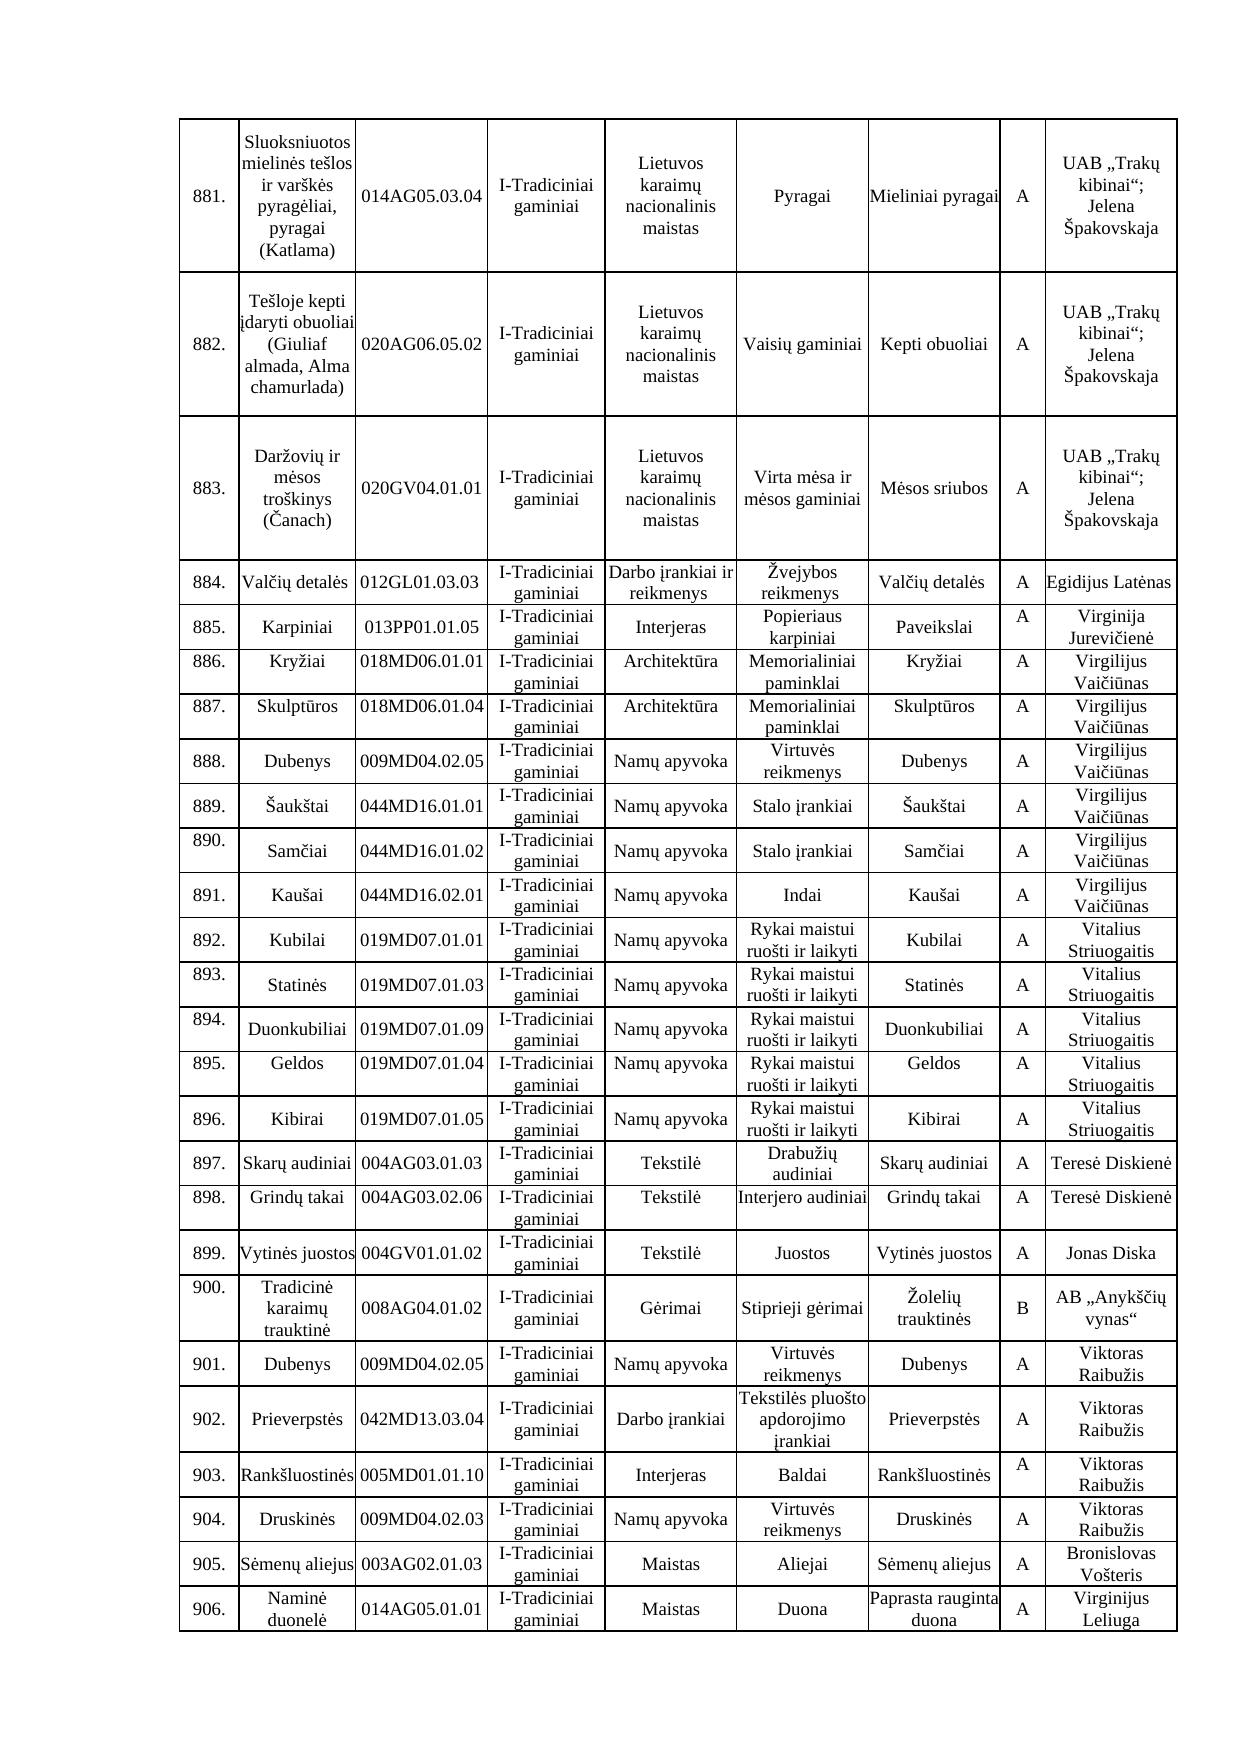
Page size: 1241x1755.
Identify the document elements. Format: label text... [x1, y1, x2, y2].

table_cell [1178, 783, 1182, 827]
table_cell 018MD06.01.04 [356, 695, 487, 738]
table_cell Rykai maistui ruošti ir laikyti [737, 1052, 868, 1095]
table_cell Lietuvos karaimų nacionalinis maistas [606, 417, 736, 559]
table_cell A [1001, 605, 1045, 648]
table_cell [175, 872, 179, 917]
table_cell 020GV04.01.01 [356, 417, 487, 559]
table_cell [1178, 1385, 1182, 1451]
table_cell Kepti obuoliai [869, 273, 999, 415]
table_cell Rykai maistui ruošti ir laikyti [737, 963, 868, 1006]
table_cell Vytinės juostos [869, 1231, 999, 1274]
table_cell Duonkubiliai [869, 1008, 999, 1051]
table_cell Gėrimai [606, 1276, 736, 1340]
table_cell Viktoras Raibužis [1046, 1387, 1176, 1451]
table_cell Namų apyvoka [606, 1342, 736, 1385]
table_cell Viktoras Raibužis [1046, 1342, 1176, 1385]
table_cell Kubilai [869, 918, 999, 961]
table_cell Dubenys [869, 740, 999, 782]
table_cell [1178, 1051, 1182, 1095]
table_cell Stiprieji gėrimai [737, 1276, 868, 1340]
table_cell [1178, 1585, 1182, 1630]
table_cell Darbo įrankiai [606, 1387, 736, 1451]
table_cell Namų apyvoka [606, 1052, 736, 1095]
table_cell Teresė Diskienė [1046, 1142, 1176, 1185]
table_cell Namų apyvoka [606, 784, 736, 827]
table_cell 895. [180, 1052, 238, 1095]
table_cell 009MD04.02.05 [356, 740, 487, 782]
table_cell Maistas [606, 1542, 736, 1585]
table_cell 891. [180, 873, 238, 917]
table_cell Žvejybos reikmenys [737, 561, 868, 604]
table_cell A [1001, 1008, 1045, 1051]
table_cell Daržovių ir mėsos troškinys (Čanach) [240, 417, 355, 559]
table_cell Skulptūros [869, 695, 999, 738]
table_cell UAB „Trakų kibinai“; Jelena Špakovskaja [1046, 417, 1176, 559]
table_cell Vitalius Striuogaitis [1046, 1052, 1176, 1095]
table_cell A [1001, 918, 1045, 961]
table_cell [1178, 604, 1182, 648]
table_cell 019MD07.01.09 [356, 1008, 487, 1051]
table_cell Valčių detalės [869, 561, 999, 604]
table_cell 888. [180, 740, 238, 782]
table_cell Kryžiai [240, 650, 355, 693]
table_cell [1178, 649, 1182, 693]
table_cell 019MD07.01.05 [356, 1097, 487, 1140]
table_cell UAB „Trakų kibinai“; Jelena Špakovskaja [1046, 120, 1176, 271]
table_cell I-Tradiciniai gaminiai [488, 784, 604, 827]
table_cell I-Tradiciniai gaminiai [488, 1276, 604, 1340]
table_cell A [1001, 120, 1045, 271]
table_cell A [1001, 1186, 1045, 1229]
table_cell [1178, 1496, 1182, 1541]
table_cell 894. [180, 1008, 238, 1051]
table_cell [175, 559, 179, 604]
table_cell I-Tradiciniai gaminiai [488, 1186, 604, 1229]
table_cell 019MD07.01.04 [356, 1052, 487, 1095]
table_cell 008AG04.01.02 [356, 1276, 487, 1340]
table_cell I-Tradiciniai gaminiai [488, 873, 604, 917]
table_cell Samčiai [869, 829, 999, 872]
table_cell Namų apyvoka [606, 740, 736, 782]
table_cell 886. [180, 650, 238, 693]
table_cell I-Tradiciniai gaminiai [488, 273, 604, 415]
table_cell 012GL01.03.03 [356, 561, 487, 604]
table_cell Tekstilė [606, 1186, 736, 1229]
table_cell A [1001, 1587, 1045, 1630]
table_cell A [1001, 829, 1045, 872]
table_cell 904. [180, 1498, 238, 1541]
table_cell A [1001, 1231, 1045, 1274]
table_cell B [1001, 1276, 1045, 1340]
table_cell 896. [180, 1097, 238, 1140]
table_cell Viktoras Raibužis [1046, 1498, 1176, 1541]
table_cell [175, 1340, 179, 1385]
table_cell I-Tradiciniai gaminiai [488, 1097, 604, 1140]
table_cell Tekstilė [606, 1231, 736, 1274]
table_cell Stalo įrankiai [737, 784, 868, 827]
table_cell 903. [180, 1453, 238, 1496]
table_cell Kaušai [240, 873, 355, 917]
table_cell Vitalius Striuogaitis [1046, 1097, 1176, 1140]
table_cell 881. [180, 120, 238, 271]
table_cell Memorialiniai paminklai [737, 650, 868, 693]
table_cell Prieverpstės [240, 1387, 355, 1451]
table_cell [1178, 872, 1182, 917]
table_cell A [1001, 873, 1045, 917]
table_cell [1178, 1274, 1182, 1340]
table_cell [175, 1051, 179, 1095]
table_cell I-Tradiciniai gaminiai [488, 120, 604, 271]
table_cell A [1001, 1542, 1045, 1585]
table_cell I-Tradiciniai gaminiai [488, 1342, 604, 1385]
table_cell 887. [180, 695, 238, 738]
table_cell Darbo įrankiai ir reikmenys [606, 561, 736, 604]
table_cell 900. [180, 1276, 238, 1340]
table_cell Rankšluostinės [240, 1453, 355, 1496]
table_cell Virginijus Leliuga [1046, 1587, 1176, 1630]
table_cell [175, 415, 179, 559]
table_cell Rykai maistui ruošti ir laikyti [737, 1097, 868, 1140]
table_cell Vaisių gaminiai [737, 273, 868, 415]
table_cell I-Tradiciniai gaminiai [488, 963, 604, 1006]
table_cell Virgilijus Vaičiūnas [1046, 829, 1176, 872]
table_cell Tekstilė [606, 1142, 736, 1185]
table_cell A [1001, 1052, 1045, 1095]
table_cell I-Tradiciniai gaminiai [488, 1387, 604, 1451]
table_cell I-Tradiciniai gaminiai [488, 1453, 604, 1496]
table_cell [175, 783, 179, 827]
table_cell Statinės [869, 963, 999, 1006]
table_cell Skarų audiniai [240, 1142, 355, 1185]
table_cell A [1001, 1342, 1045, 1385]
table_cell I-Tradiciniai gaminiai [488, 417, 604, 559]
table_cell 004AG03.01.03 [356, 1142, 487, 1185]
table_cell 020AG06.05.02 [356, 273, 487, 415]
table_cell Virgilijus Vaičiūnas [1046, 873, 1176, 917]
table_cell Kibirai [869, 1097, 999, 1140]
table_cell Juostos [737, 1231, 868, 1274]
table_cell Grindų takai [240, 1186, 355, 1229]
table_cell Namų apyvoka [606, 1498, 736, 1541]
table_cell I-Tradiciniai gaminiai [488, 918, 604, 961]
table_cell [1178, 1140, 1182, 1185]
table_cell Kubilai [240, 918, 355, 961]
table_cell Naminė duonelė [240, 1587, 355, 1630]
table_cell [1178, 118, 1182, 271]
table_cell [1178, 961, 1182, 1006]
table_cell Vitalius Striuogaitis [1046, 963, 1176, 1006]
table_cell A [1001, 1097, 1045, 1140]
table_cell [175, 1006, 179, 1051]
table_cell A [1001, 650, 1045, 693]
table_cell Lietuvos karaimų nacionalinis maistas [606, 120, 736, 271]
table_cell Tekstilės pluošto apdorojimo įrankiai [737, 1387, 868, 1451]
table_cell Rykai maistui ruošti ir laikyti [737, 1008, 868, 1051]
table_cell [175, 649, 179, 693]
table_cell [1178, 827, 1182, 872]
table_cell A [1001, 1387, 1045, 1451]
table_cell [1178, 1185, 1182, 1229]
table_cell Namų apyvoka [606, 963, 736, 1006]
table_cell I-Tradiciniai gaminiai [488, 1231, 604, 1274]
table_cell Drabužių audiniai [737, 1142, 868, 1185]
table_cell Dubenys [240, 1342, 355, 1385]
table_cell 005MD01.01.10 [356, 1453, 487, 1496]
table_cell Maistas [606, 1587, 736, 1630]
table_cell [1178, 1541, 1182, 1585]
table_cell Interjeras [606, 1453, 736, 1496]
table_cell Statinės [240, 963, 355, 1006]
table_cell 014AG05.01.01 [356, 1587, 487, 1630]
table_cell I-Tradiciniai gaminiai [488, 740, 604, 782]
table_cell Virgilijus Vaičiūnas [1046, 740, 1176, 782]
table_cell [175, 1095, 179, 1140]
table_cell [1178, 738, 1182, 782]
table_cell 018MD06.01.01 [356, 650, 487, 693]
table_cell Kryžiai [869, 650, 999, 693]
table_cell [175, 1385, 179, 1451]
table_cell Mieliniai pyragai [869, 120, 999, 271]
table_cell I-Tradiciniai gaminiai [488, 605, 604, 648]
table_cell I-Tradiciniai gaminiai [488, 1587, 604, 1630]
table_cell 004AG03.02.06 [356, 1186, 487, 1229]
table_cell A [1001, 1453, 1045, 1496]
table_cell [1178, 1451, 1182, 1496]
table_cell Paveikslai [869, 605, 999, 648]
table_cell I-Tradiciniai gaminiai [488, 650, 604, 693]
table_cell Paprasta rauginta duona [869, 1587, 999, 1630]
table_cell 893. [180, 963, 238, 1006]
table_cell [1178, 559, 1182, 604]
table_cell 883. [180, 417, 238, 559]
table_cell Geldos [869, 1052, 999, 1095]
table_cell [175, 1140, 179, 1185]
table_cell Dubenys [240, 740, 355, 782]
table_cell Virginija Jurevičienė [1046, 605, 1176, 648]
table_cell [175, 1229, 179, 1274]
table_cell [175, 604, 179, 648]
table_cell [175, 693, 179, 738]
table_cell [175, 1185, 179, 1229]
table_cell [175, 827, 179, 872]
table_cell I-Tradiciniai gaminiai [488, 1052, 604, 1095]
table_cell A [1001, 273, 1045, 415]
table_cell Namų apyvoka [606, 918, 736, 961]
table_cell Jonas Diska [1046, 1231, 1176, 1274]
table_cell Virgilijus Vaičiūnas [1046, 784, 1176, 827]
table_cell Rykai maistui ruošti ir laikyti [737, 918, 868, 961]
table_cell UAB „Trakų kibinai“; Jelena Špakovskaja [1046, 273, 1176, 415]
table_cell [175, 961, 179, 1006]
table_cell 013PP01.01.05 [356, 605, 487, 648]
table_cell A [1001, 1498, 1045, 1541]
table_cell 009MD04.02.05 [356, 1342, 487, 1385]
table_cell [175, 1274, 179, 1340]
table_cell A [1001, 1142, 1045, 1185]
table_cell 905. [180, 1542, 238, 1585]
table_cell Druskinės [240, 1498, 355, 1541]
table_cell A [1001, 695, 1045, 738]
table_cell 003AG02.01.03 [356, 1542, 487, 1585]
table_cell [175, 917, 179, 961]
table_cell [175, 271, 179, 415]
table_cell 884. [180, 561, 238, 604]
table_cell Virtuvės reikmenys [737, 740, 868, 782]
table_cell Druskinės [869, 1498, 999, 1541]
table_cell Duona [737, 1587, 868, 1630]
table_cell Stalo įrankiai [737, 829, 868, 872]
table_cell Vitalius Striuogaitis [1046, 918, 1176, 961]
table_cell 014AG05.03.04 [356, 120, 487, 271]
table_cell 899. [180, 1231, 238, 1274]
table_cell [1178, 693, 1182, 738]
table_cell Vytinės juostos [240, 1231, 355, 1274]
table_cell 902. [180, 1387, 238, 1451]
table_cell [175, 118, 179, 271]
table_cell I-Tradiciniai gaminiai [488, 1498, 604, 1541]
table_cell [1178, 1006, 1182, 1051]
table_cell 906. [180, 1587, 238, 1630]
table_cell I-Tradiciniai gaminiai [488, 829, 604, 872]
table_cell Sėmenų aliejus [869, 1542, 999, 1585]
table_cell [1178, 1229, 1182, 1274]
table_cell 004GV01.01.02 [356, 1231, 487, 1274]
table_cell Sluoksniuotos mielinės tešlos ir varškės pyragėliai, pyragai (Katlama) [240, 120, 355, 271]
table_cell Prieverpstės [869, 1387, 999, 1451]
table_cell AB „Anykščių vynas“ [1046, 1276, 1176, 1340]
table_cell 901. [180, 1342, 238, 1385]
table_cell Tešloje kepti įdaryti obuoliai (Giuliaf almada, Alma chamurlada) [240, 273, 355, 415]
table_cell 044MD16.02.01 [356, 873, 487, 917]
table_cell [1178, 271, 1182, 415]
table_cell 897. [180, 1142, 238, 1185]
table_cell Indai [737, 873, 868, 917]
table_cell Lietuvos karaimų nacionalinis maistas [606, 273, 736, 415]
table_cell [1178, 415, 1182, 559]
table_cell Architektūra [606, 695, 736, 738]
table_cell Architektūra [606, 650, 736, 693]
table_cell Baldai [737, 1453, 868, 1496]
table_cell Namų apyvoka [606, 1097, 736, 1140]
table_cell I-Tradiciniai gaminiai [488, 561, 604, 604]
table_cell I-Tradiciniai gaminiai [488, 1542, 604, 1585]
table_cell Namų apyvoka [606, 829, 736, 872]
table_cell Namų apyvoka [606, 1008, 736, 1051]
table_cell Duonkubiliai [240, 1008, 355, 1051]
table_cell [175, 1451, 179, 1496]
table_cell Interjeras [606, 605, 736, 648]
table_cell Grindų takai [869, 1186, 999, 1229]
table_cell Mėsos sriubos [869, 417, 999, 559]
table_cell Geldos [240, 1052, 355, 1095]
table_cell Vitalius Striuogaitis [1046, 1008, 1176, 1051]
table_cell Šaukštai [869, 784, 999, 827]
table_cell 019MD07.01.03 [356, 963, 487, 1006]
table_cell A [1001, 963, 1045, 1006]
table_cell A [1001, 740, 1045, 782]
table_cell Memorialiniai paminklai [737, 695, 868, 738]
table_cell I-Tradiciniai gaminiai [488, 1008, 604, 1051]
table_cell I-Tradiciniai gaminiai [488, 695, 604, 738]
table_cell Popieriaus karpiniai [737, 605, 868, 648]
table_cell 882. [180, 273, 238, 415]
table_cell Karpiniai [240, 605, 355, 648]
table_cell Bronislovas Vošteris [1046, 1542, 1176, 1585]
table_cell I-Tradiciniai gaminiai [488, 1142, 604, 1185]
table_cell 044MD16.01.01 [356, 784, 487, 827]
table_cell 044MD16.01.02 [356, 829, 487, 872]
table_cell [1178, 917, 1182, 961]
table_cell Samčiai [240, 829, 355, 872]
table_cell 042MD13.03.04 [356, 1387, 487, 1451]
table_cell Kaušai [869, 873, 999, 917]
table_cell 889. [180, 784, 238, 827]
table_cell Namų apyvoka [606, 873, 736, 917]
table_cell [175, 1585, 179, 1630]
table_cell Virta mėsa ir mėsos gaminiai [737, 417, 868, 559]
table_cell Rankšluostinės [869, 1453, 999, 1496]
table_cell Virgilijus Vaičiūnas [1046, 695, 1176, 738]
table_cell 892. [180, 918, 238, 961]
table_cell Aliejai [737, 1542, 868, 1585]
table_cell Virgilijus Vaičiūnas [1046, 650, 1176, 693]
table_cell Šaukštai [240, 784, 355, 827]
table_cell A [1001, 417, 1045, 559]
table_cell [1178, 1095, 1182, 1140]
table_cell Skarų audiniai [869, 1142, 999, 1185]
table_cell 885. [180, 605, 238, 648]
table_cell 019MD07.01.01 [356, 918, 487, 961]
table_cell [175, 1541, 179, 1585]
table_cell Valčių detalės [240, 561, 355, 604]
table_cell Žolelių trauktinės [869, 1276, 999, 1340]
table_cell Viktoras Raibužis [1046, 1453, 1176, 1496]
table_cell Virtuvės reikmenys [737, 1498, 868, 1541]
table_cell Teresė Diskienė [1046, 1186, 1176, 1229]
table_cell [175, 1496, 179, 1541]
table_cell [175, 738, 179, 782]
table_cell [1178, 1340, 1182, 1385]
table_cell 898. [180, 1186, 238, 1229]
table_cell Kibirai [240, 1097, 355, 1140]
table_cell A [1001, 561, 1045, 604]
table_cell Dubenys [869, 1342, 999, 1385]
table_cell Pyragai [737, 120, 868, 271]
table_cell Interjero audiniai [737, 1186, 868, 1229]
table_cell Skulptūros [240, 695, 355, 738]
table_cell Tradicinė karaimų trauktinė [240, 1276, 355, 1340]
table_cell Egidijus Latėnas [1046, 561, 1176, 604]
table_cell A [1001, 784, 1045, 827]
table_cell 890. [180, 829, 238, 872]
table_cell 009MD04.02.03 [356, 1498, 487, 1541]
table_cell Sėmenų aliejus [240, 1542, 355, 1585]
table_cell Virtuvės reikmenys [737, 1342, 868, 1385]
